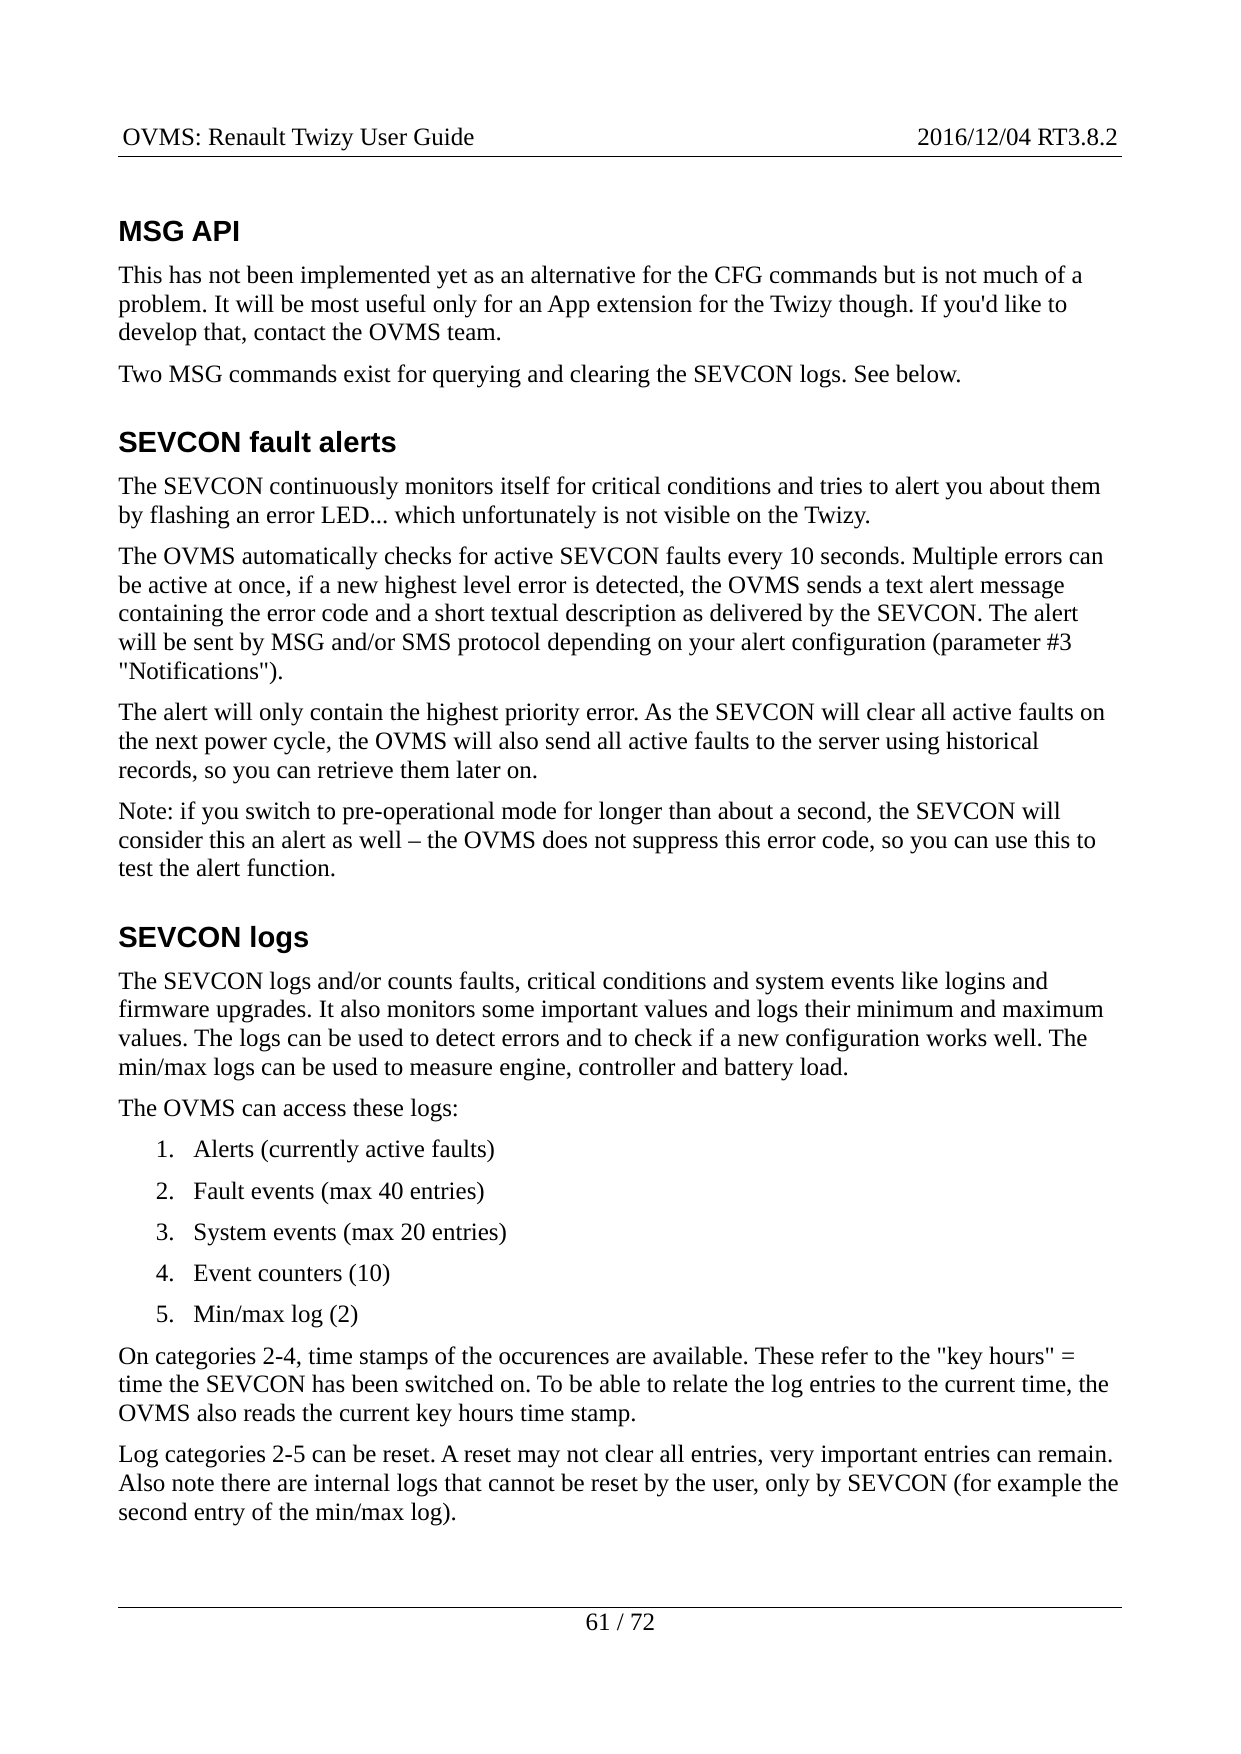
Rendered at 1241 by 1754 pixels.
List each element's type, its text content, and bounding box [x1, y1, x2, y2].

list Min/max log (2) [156, 1299, 1122, 1328]
text Log categories 2-5 can be reset. A reset may not clear all entries, very important entries can remain. Also note there are internal logs that cannot be reset by the user, only by SEVCON (for example the second entry of the min/max log). [118, 1439, 1122, 1526]
text The OVMS automatically checks for active SEVCON faults every 10 seconds. Multiple errors can be active at once, if a new highest level error is detected, the OVMS sends a text alert message containing the error code and a short textual description as delivered by the SEVCON. The alert will be sent by MSG and/or SMS protocol depending on your alert configuration (parameter #3 "Notifications"). [118, 541, 1122, 685]
subtitle SEVCON fault alerts [118, 425, 1122, 458]
list Alerts (currently active faults) [156, 1134, 1122, 1163]
text The SEVCON continuously monitors itself for critical conditions and tries to alert you about them by flashing an error LED... which unfortunately is not visible on the Twizy. [118, 471, 1122, 528]
list System events (max 20 entries) [156, 1217, 1122, 1246]
subtitle MSG API [118, 214, 1122, 247]
text Two MSG commands exist for querying and clearing the SEVCON logs. See below. [118, 359, 1122, 387]
text This has not been implemented yet as an alternative for the CFG commands but is not much of a problem. It will be most useful only for an App extension for the Twizy though. If you'd like to develop that, contact the OVMS team. [118, 260, 1122, 346]
list Event counters (10) [156, 1258, 1122, 1287]
text The SEVCON logs and/or counts faults, critical conditions and system events like logins and firmware upgrades. It also monitors some important values and logs their minimum and maximum values. The logs can be used to detect errors and to check if a new configuration works well. The min/max logs can be used to measure engine, controller and battery load. [118, 966, 1122, 1081]
subtitle SEVCON logs [118, 920, 1122, 953]
text Note: if you switch to pre-operational mode for longer than about a second, the SEVCON will consider this an alert as well – the OVMS does not suppress this error code, so you can use this to test the alert function. [118, 796, 1122, 882]
list Fault events (max 40 entries) [156, 1176, 1122, 1204]
text The OVMS can access these logs: [118, 1093, 1122, 1122]
text On categories 2-4, time stamps of the occurences are available. These refer to the "key hours" = time the SEVCON has been switched on. To be able to relate the log entries to the current time, the OVMS also reads the current key hours time stamp. [118, 1341, 1122, 1427]
text The alert will only contain the highest priority error. As the SEVCON will clear all active faults on the next power cycle, the OVMS will also send all active faults to the server using historical records, so you can retrieve them later on. [118, 697, 1122, 783]
